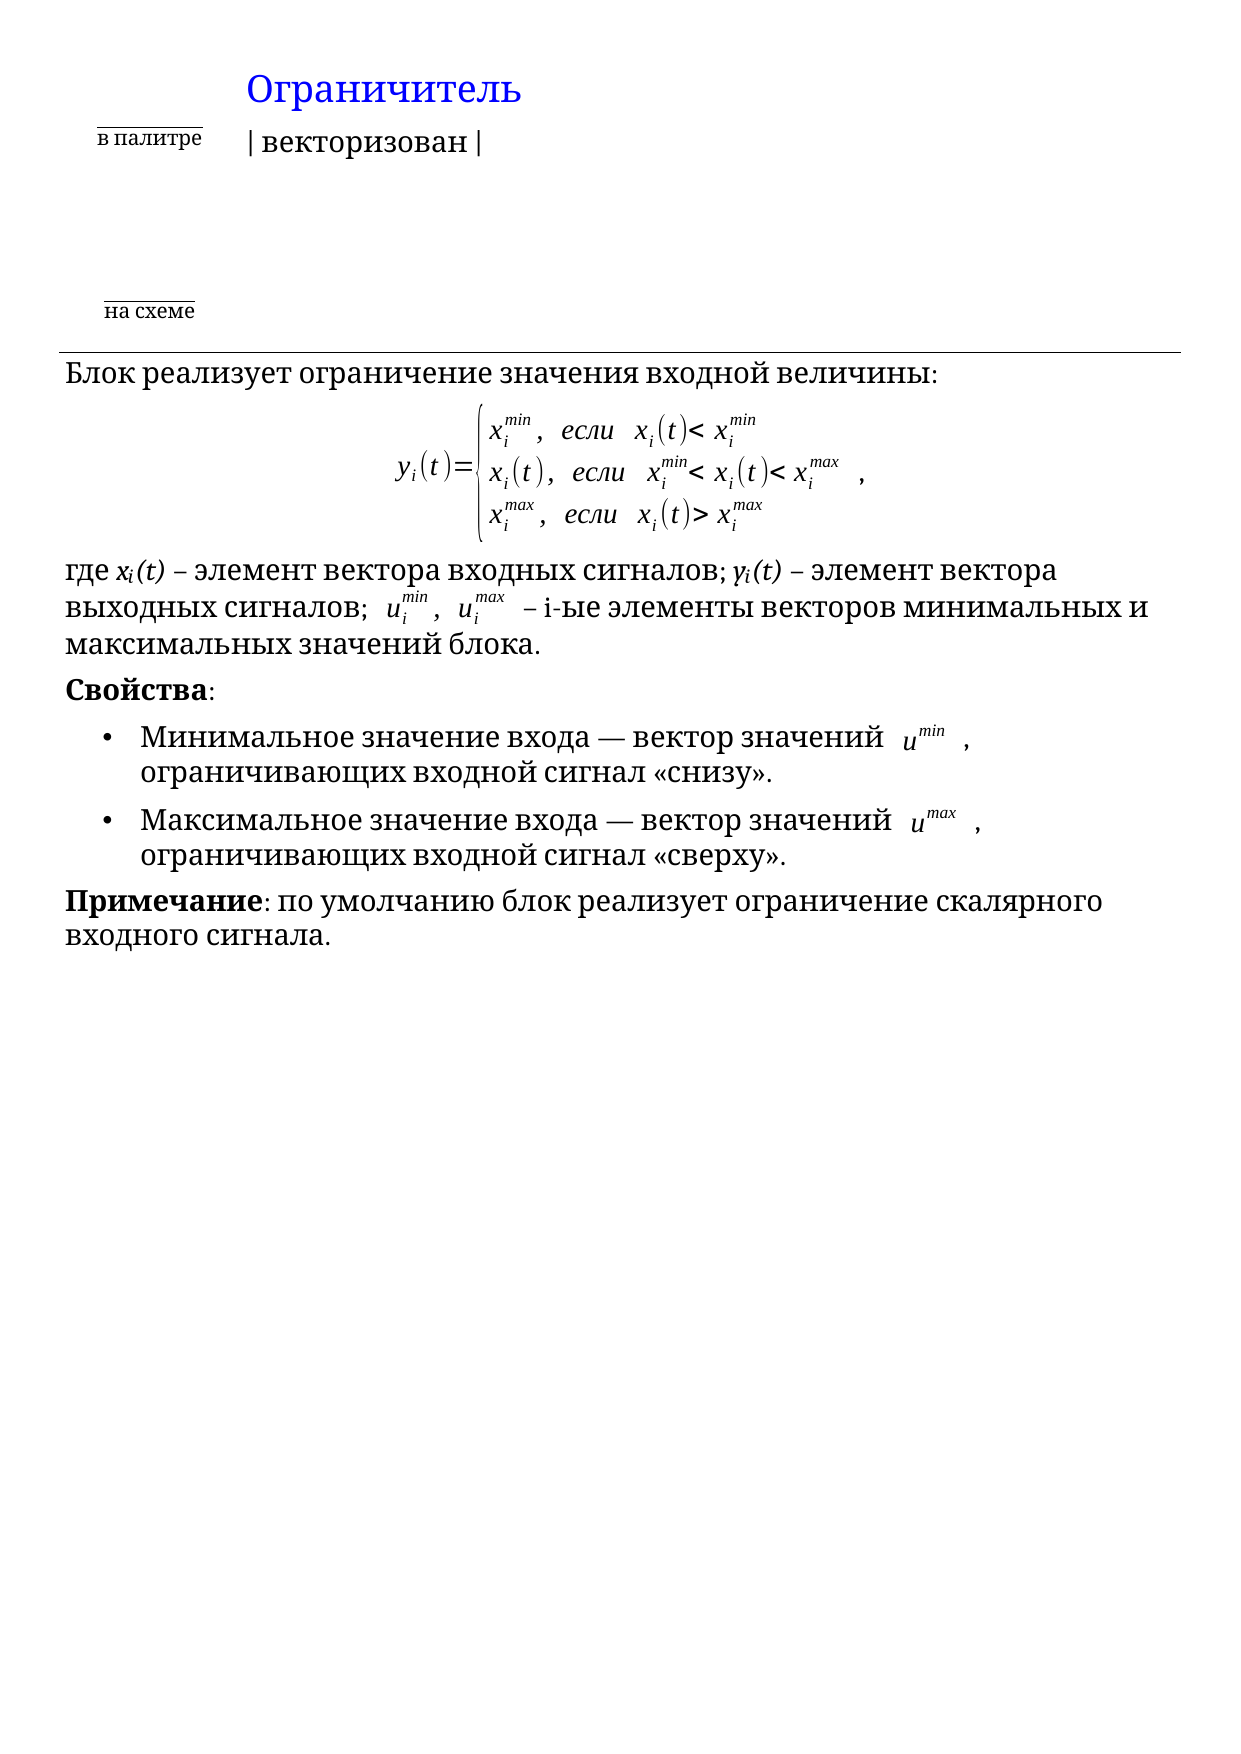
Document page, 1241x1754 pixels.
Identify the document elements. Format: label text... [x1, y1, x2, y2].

table_cell | векторизован | [240, 121, 1181, 178]
table_cell [240, 178, 1181, 294]
table_cell [240, 294, 1181, 352]
table_header Ограничитель [240, 59, 1181, 121]
table_cell на схеме [59, 294, 240, 352]
table_cell [59, 178, 240, 294]
table_cell в палитре [59, 121, 240, 178]
table_header [59, 59, 240, 121]
table_cell Блок реализует ограничение значения входной величины: , где xᵢ(t) – элемент вектора входных сигналов; yᵢ(t) – элемент вектора выходных сигналов;– i-ые элементы векторов минимальных и максимальных значений блока. Свойства: Минимальное значение входа — вектор значений, ограничивающих входной сигнал «снизу». Максимальное значение входа — вектор значений, ограничивающих входной сигнал «сверху». Примечание: по умолчанию блок реализует ограничение скалярного входного сигнала. [59, 353, 1181, 970]
